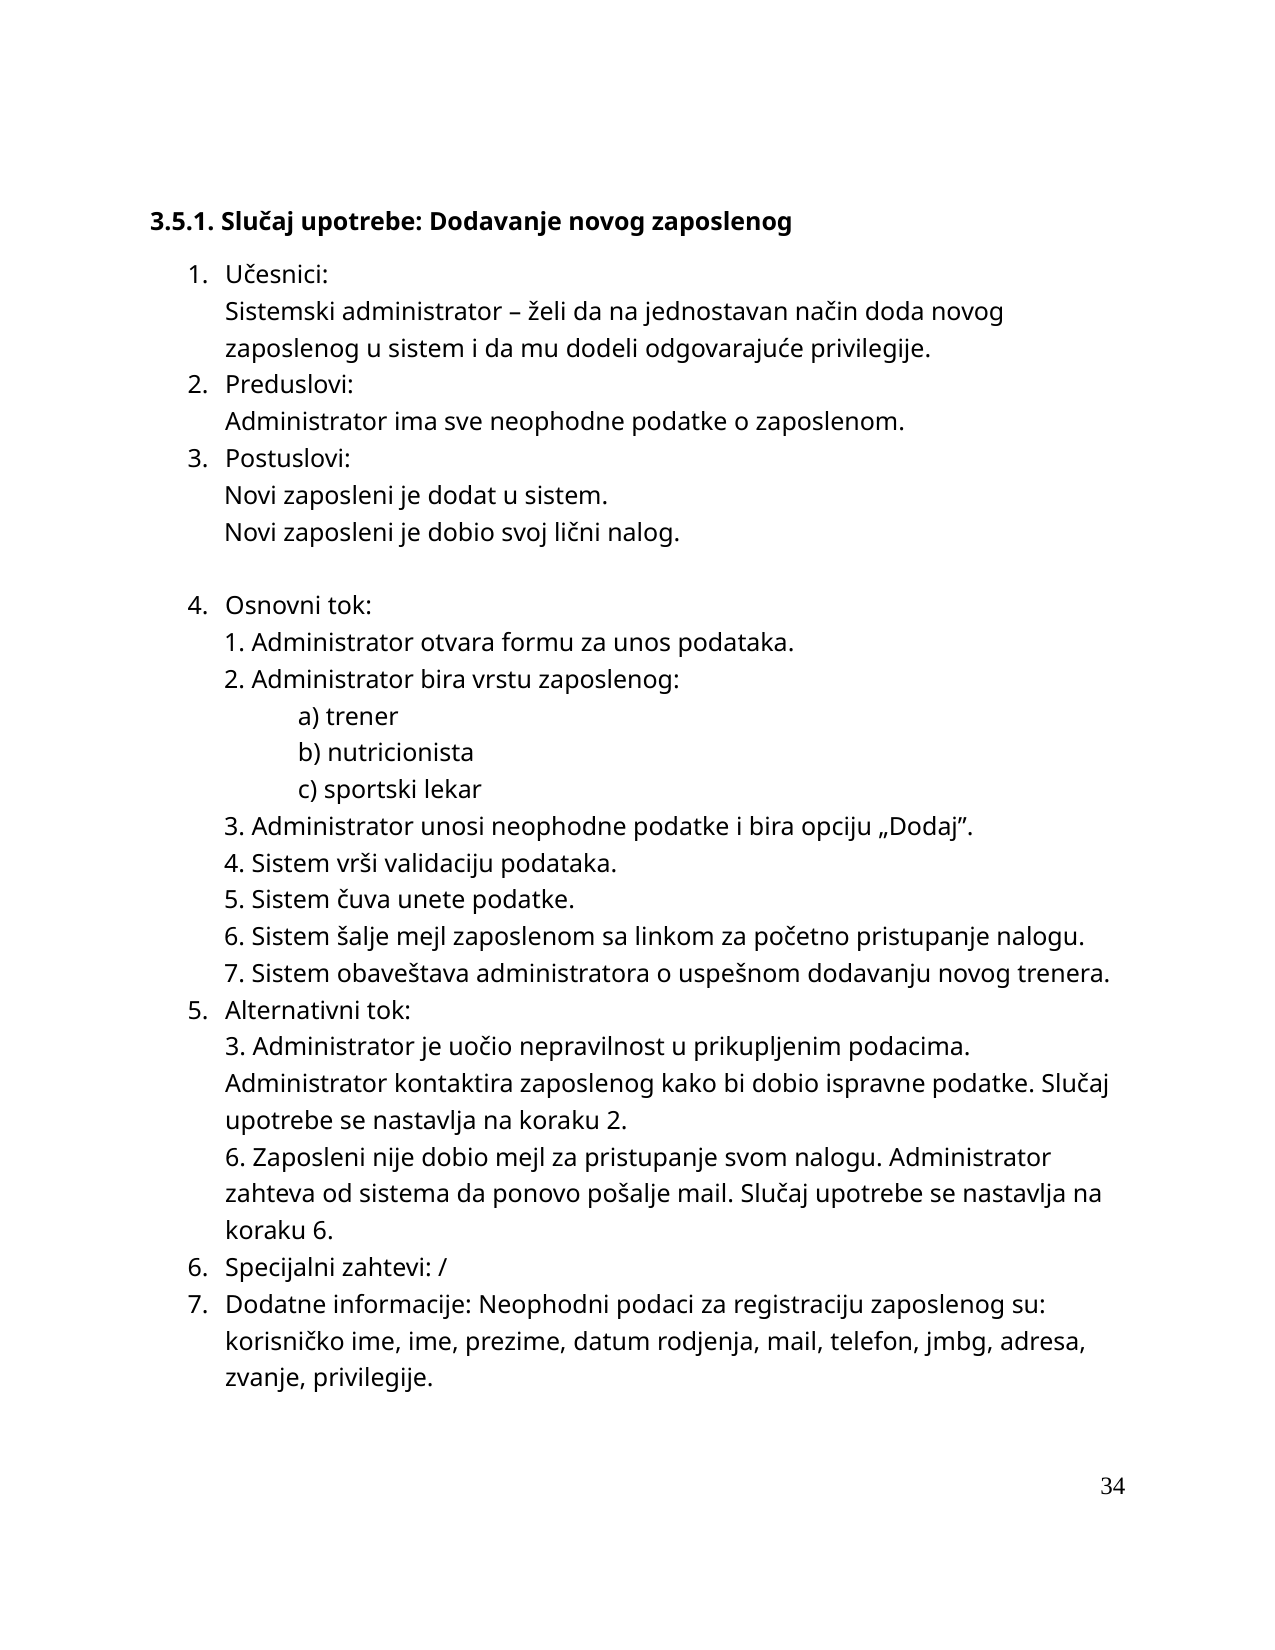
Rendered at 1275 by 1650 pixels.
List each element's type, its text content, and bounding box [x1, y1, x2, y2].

list Osnovni tok: [187, 588, 1125, 622]
text b) nutricionista [150, 735, 1125, 769]
text 7. Sistem obaveštava administratora o uspešnom dodavanju novog trenera. [150, 956, 1125, 989]
list Sistemski administrator – želi da na jednostavan način doda novog zaposlenog u sistem i da mu dodeli odgovarajuće privilegije. [225, 294, 1125, 364]
text c) sportski lekar [150, 772, 1125, 806]
text 6. Sistem šalje mejl zaposlenom sa linkom za početno pristupanje nalogu. [150, 919, 1125, 953]
list Administrator ima sve neophodne podatke o zaposlenom. [225, 404, 1125, 438]
text 1. Administrator otvara formu za unos podataka. [150, 624, 1125, 659]
text 2. Administrator bira vrstu zaposlenog: [150, 661, 1125, 695]
text 3. Administrator unosi neophodne podatke i bira opciju „Dodaj”. [150, 808, 1125, 842]
list Učesnici: [187, 257, 1125, 291]
text a) trener [150, 698, 1125, 732]
list 3. Administrator je uočio nepravilnost u prikupljenim podacima. Administrator kontaktira zaposlenog kako bi dobio ispravne podatke. Slučaj upotrebe se nastavlja na koraku 2. [225, 1029, 1125, 1137]
text 5. Sistem čuva unete podatke. [150, 882, 1125, 916]
text Novi zaposleni je dodat u sistem. [150, 477, 1125, 512]
text 3.5.1. Slučaj upotrebe: Dodavanje novog zaposlenog [150, 203, 1125, 237]
text 4. Sistem vrši validaciju podataka. [150, 845, 1125, 879]
list Preduslovi: [187, 367, 1125, 401]
list Dodatne informacije: Neophodni podaci za registraciju zaposlenog su: korisničko ime, ime, prezime, datum rodjenja, mail, telefon, jmbg, adresa, zvanje, privilegije. [187, 1286, 1125, 1394]
list Specijalni zahtevi: / [187, 1250, 1125, 1284]
text 6. Zaposleni nije dobio mejl za pristupanje svom nalogu. Administrator zahteva od sistema da ponovo pošalje mail. Slučaj upotrebe se nastavlja na koraku 6. [225, 1139, 1125, 1247]
list Alternativni tok: [187, 992, 1125, 1026]
list Postuslovi: [187, 441, 1125, 475]
text Novi zaposleni je dobio svoj lični nalog. [150, 514, 1125, 548]
